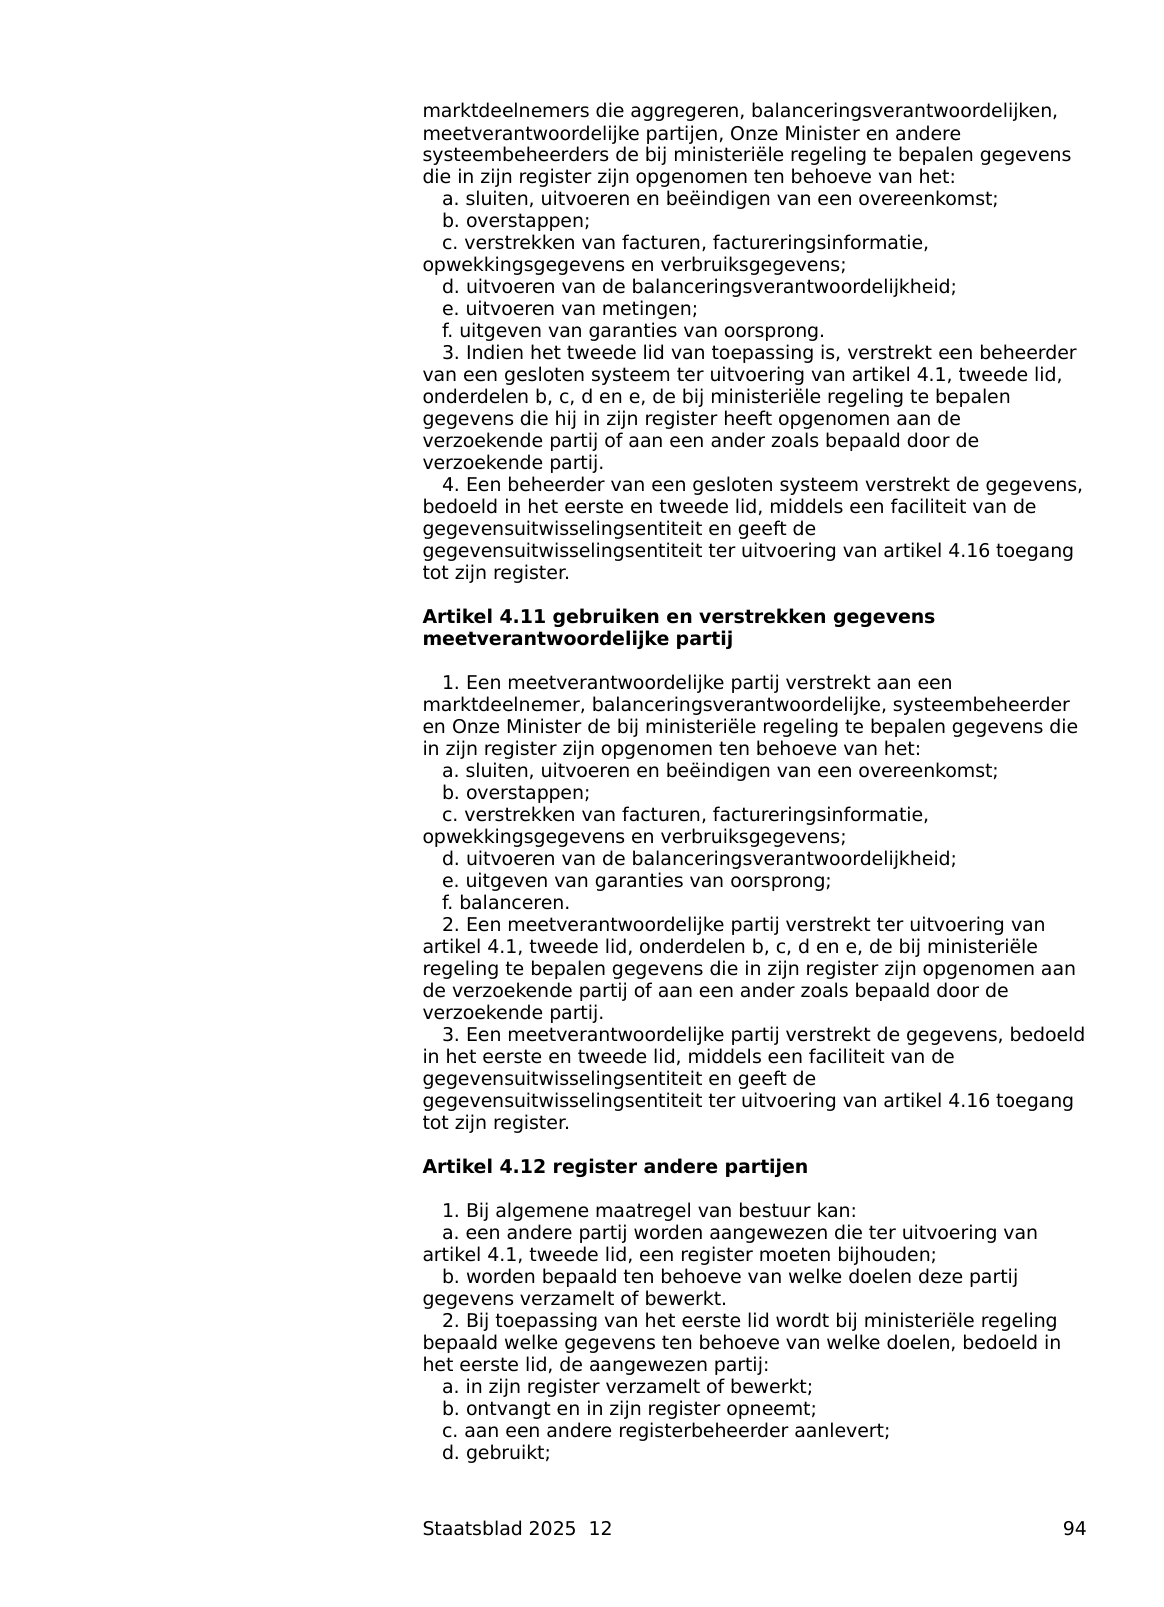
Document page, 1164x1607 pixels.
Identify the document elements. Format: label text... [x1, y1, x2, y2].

text d. gebruikt; [422, 1442, 1087, 1464]
text a. sluiten, uitvoeren en beëindigen van een overeenkomst; [422, 188, 1087, 210]
text c. verstrekken van facturen, factureringsinformatie, opwekkingsgegevens en verbruiksgegevens; [422, 804, 1087, 848]
text 1. Bij algemene maatregel van bestuur kan: [422, 1200, 1087, 1222]
text d. uitvoeren van de balanceringsverantwoordelijkheid; [422, 848, 1087, 870]
text 3. Een meetverantwoordelijke partij verstrekt de gegevens, bedoeld in het eerste en tweede lid, middels een faciliteit van de gegevensuitwisselingsentiteit en geeft de gegevensuitwisselingsentiteit ter uitvoering van artikel 4.16 toegang tot zijn register. [422, 1024, 1087, 1134]
text 2. Een meetverantwoordelijke partij verstrekt ter uitvoering van artikel 4.1, tweede lid, onderdelen b, c, d en e, de bij ministeriële regeling te bepalen gegevens die in zijn register zijn opgenomen aan de verzoekende partij of aan een ander zoals bepaald door de verzoekende partij. [422, 914, 1087, 1024]
text 3. Indien het tweede lid van toepassing is, verstrekt een beheerder van een gesloten systeem ter uitvoering van artikel 4.1, tweede lid, onderdelen b, c, d en e, de bij ministeriële regeling te bepalen gegevens die hij in zijn register heeft opgenomen aan de verzoekende partij of aan een ander zoals bepaald door de verzoekende partij. [422, 342, 1087, 474]
text 4. Een beheerder van een gesloten systeem verstrekt de gegevens, bedoeld in het eerste en tweede lid, middels een faciliteit van de gegevensuitwisselingsentiteit en geeft de gegevensuitwisselingsentiteit ter uitvoering van artikel 4.16 toegang tot zijn register. [422, 474, 1087, 584]
text 1. Een meetverantwoordelijke partij verstrekt aan een marktdeelnemer, balanceringsverantwoordelijke, systeembeheerder en Onze Minister de bij ministeriële regeling te bepalen gegevens die in zijn register zijn opgenomen ten behoeve van het: [422, 672, 1087, 760]
text a. in zijn register verzamelt of bewerkt; [422, 1376, 1087, 1398]
text d. uitvoeren van de balanceringsverantwoordelijkheid; [422, 276, 1087, 298]
text e. uitgeven van garanties van oorsprong; [422, 870, 1087, 892]
text b. overstappen; [422, 210, 1087, 232]
text a. sluiten, uitvoeren en beëindigen van een overeenkomst; [422, 760, 1087, 782]
text b. ontvangt en in zijn register opneemt; [422, 1398, 1087, 1420]
text c. aan een andere registerbeheerder aanlevert; [422, 1420, 1087, 1442]
text f. uitgeven van garanties van oorsprong. [422, 320, 1087, 342]
text f. balanceren. [422, 892, 1087, 914]
text marktdeelnemers die aggregeren, balanceringsverantwoordelijken, meetverantwoordelijke partijen, Onze Minister en andere systeembeheerders de bij ministeriële regeling te bepalen gegevens die in zijn register zijn opgenomen ten behoeve van het: [422, 100, 1087, 188]
text a. een andere partij worden aangewezen die ter uitvoering van artikel 4.1, tweede lid, een register moeten bijhouden; [422, 1222, 1087, 1266]
text b. overstappen; [422, 782, 1087, 804]
text 2. Bij toepassing van het eerste lid wordt bij ministeriële regeling bepaald welke gegevens ten behoeve van welke doelen, bedoeld in het eerste lid, de aangewezen partij: [422, 1310, 1087, 1376]
subtitle Artikel 4.12 register andere partijen [422, 1156, 1087, 1178]
text c. verstrekken van facturen, factureringsinformatie, opwekkingsgegevens en verbruiksgegevens; [422, 232, 1087, 276]
text b. worden bepaald ten behoeve van welke doelen deze partij gegevens verzamelt of bewerkt. [422, 1266, 1087, 1310]
text e. uitvoeren van metingen; [422, 298, 1087, 320]
subtitle Artikel 4.11 gebruiken en verstrekken gegevens meetverantwoordelijke partij [422, 606, 1087, 650]
